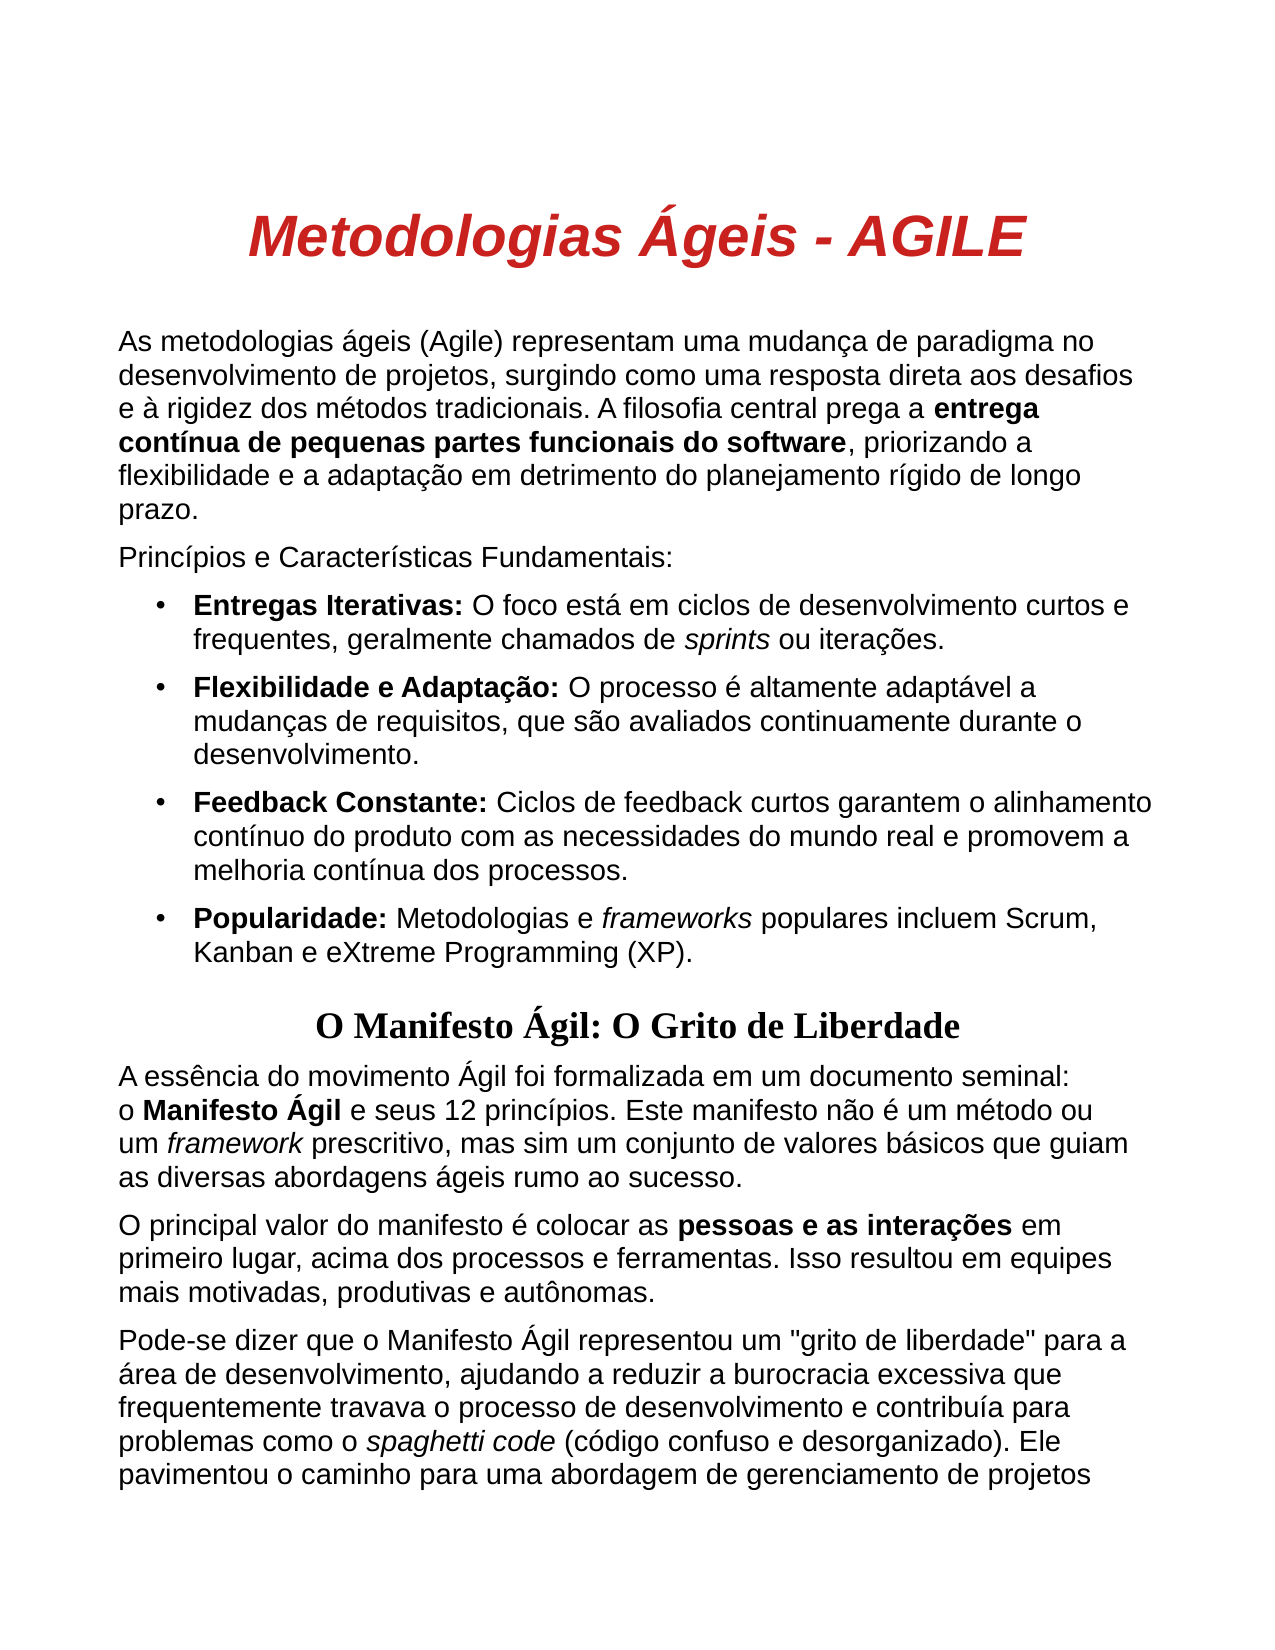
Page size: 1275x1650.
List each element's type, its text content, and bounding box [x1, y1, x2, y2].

text A essência do movimento Ágil foi formalizada em um documento seminal: o Manifesto Ágil e seus 12 princípios. Este manifesto não é um método ou um framework prescritivo, mas sim um conjunto de valores básicos que guiam as diversas abordagens ágeis rumo ao sucesso. [118, 1059, 1157, 1193]
list Entregas Iterativas: O foco está em ciclos de desenvolvimento curtos e frequentes, geralmente chamados de sprints ou iterações. [156, 588, 1157, 656]
title Metodologias Ágeis - AGILE [118, 201, 1157, 268]
list Feedback Constante: Ciclos de feedback curtos garantem o alinhamento contínuo do produto com as necessidades do mundo real e promovem a melhoria contínua dos processos. [156, 786, 1157, 886]
subtitle O Manifesto Ágil: O Grito de Liberdade [118, 1004, 1157, 1047]
text Pode-se dizer que o Manifesto Ágil representou um "grito de liberdade" para a área de desenvolvimento, ajudando a reduzir a burocracia excessiva que frequentemente travava o processo de desenvolvimento e contribuía para problemas como o spaghetti code (código confuso e desorganizado). Ele pavimentou o caminho para uma abordagem de gerenciamento de projetos [118, 1323, 1157, 1491]
list Popularidade: Metodologias e frameworks populares incluem Scrum, Kanban e eXtreme Programming (XP). [156, 901, 1157, 968]
text As metodologias ágeis (Agile) representam uma mudança de paradigma no desenvolvimento de projetos, surgindo como uma resposta direta aos desafios e à rigidez dos métodos tradicionais. A filosofia central prega a entrega contínua de pequenas partes funcionais do software, priorizando a flexibilidade e a adaptação em detrimento do planejamento rígido de longo prazo. [118, 324, 1157, 526]
list Flexibilidade e Adaptação: O processo é altamente adaptável a mudanças de requisitos, que são avaliados continuamente durante o desenvolvimento. [156, 670, 1157, 771]
text O principal valor do manifesto é colocar as pessoas e as interações em primeiro lugar, acima dos processos e ferramentas. Isso resultou em equipes mais motivadas, produtivas e autônomas. [118, 1208, 1157, 1309]
text Princípios e Características Fundamentais: [118, 540, 1157, 574]
